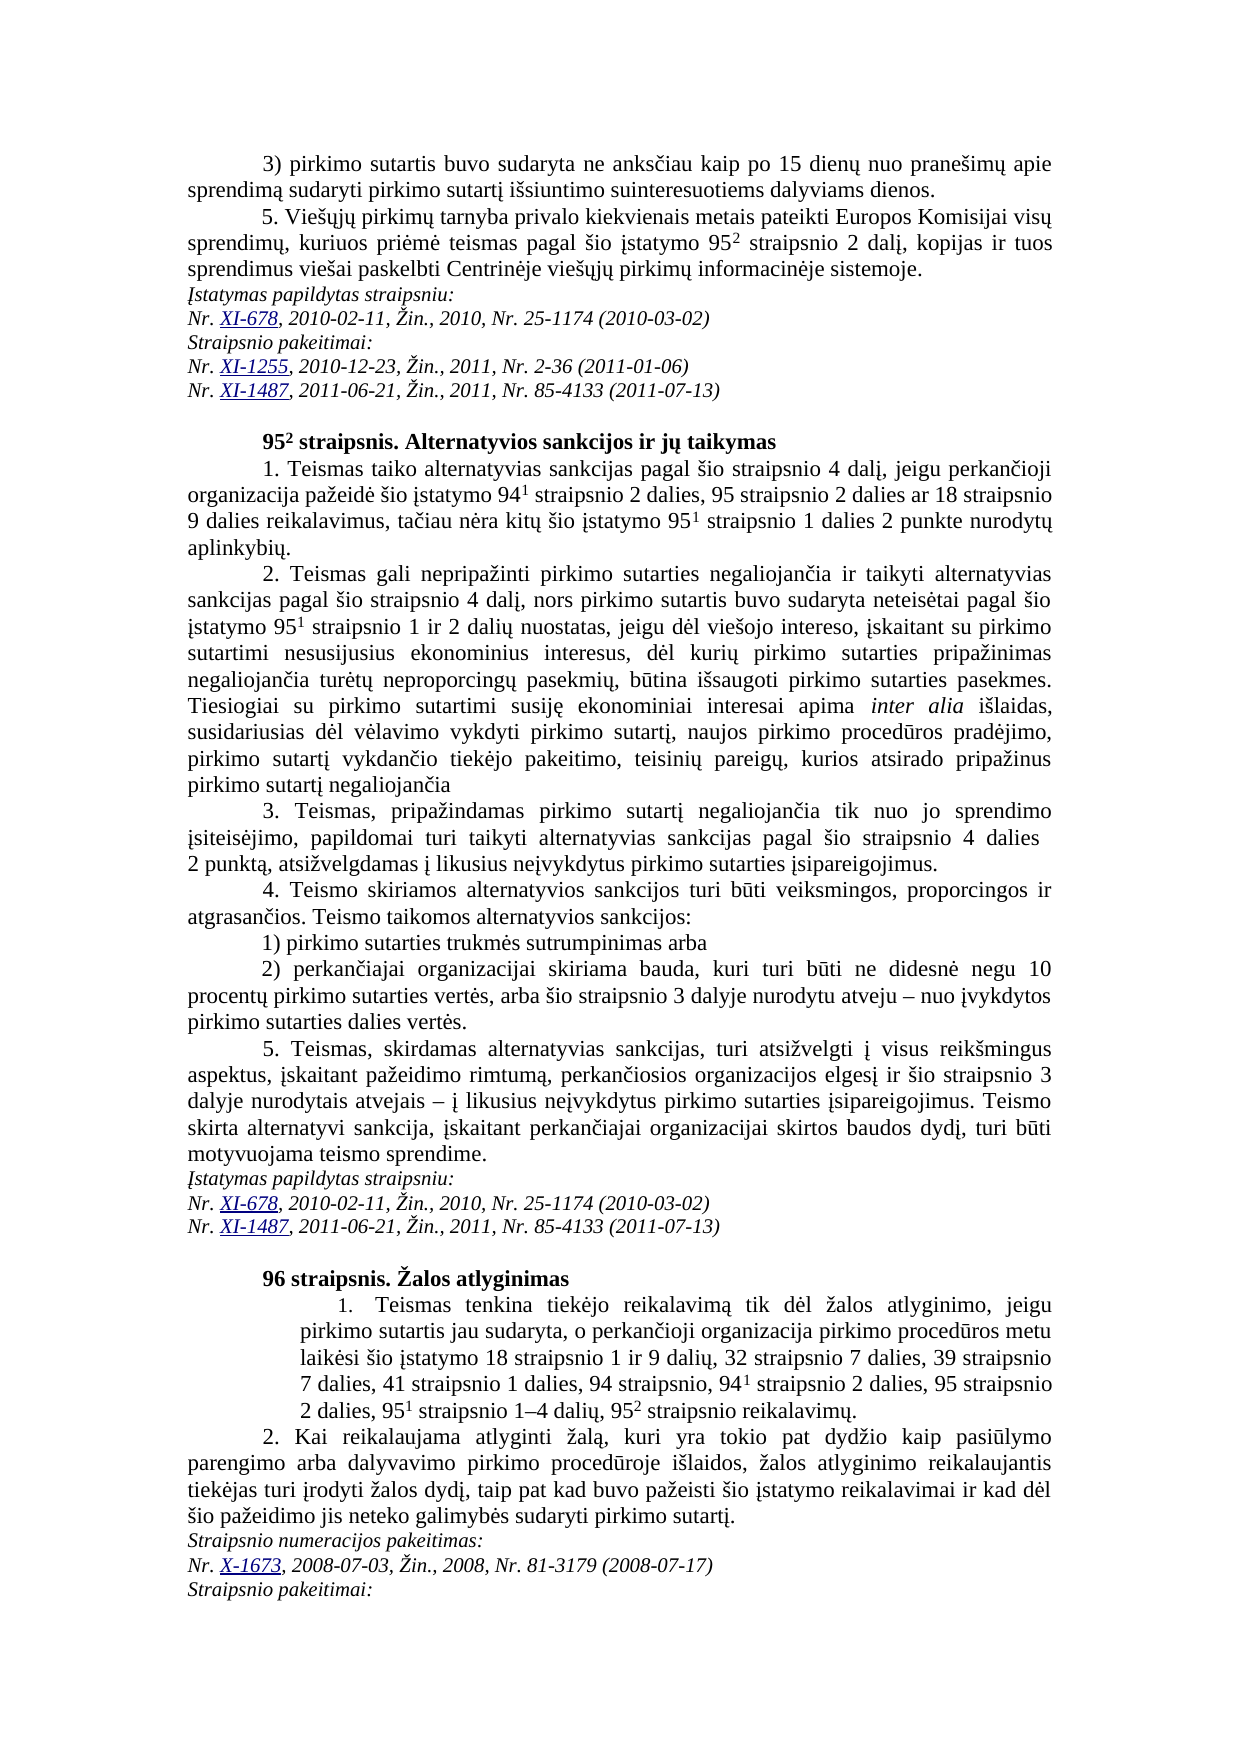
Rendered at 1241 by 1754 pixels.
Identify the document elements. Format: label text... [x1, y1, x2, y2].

text Įstatymas papildytas straipsniu: [187, 282, 1053, 306]
text Nr. XI-678, 2010-02-11, Žin., 2010, Nr. 25-1174 (2010-03-02) [187, 306, 1053, 330]
list 1. Teismas taiko alternatyvias sankcijas pagal šio straipsnio 4 dalį, jeigu perkančioji organizacija pažeidė šio įstatymo 941 straipsnio 2 dalies, 95 straipsnio 2 dalies ar 18 straipsnio 9 dalies reikalavimus, tačiau nėra kitų šio įstatymo 951 straipsnio 1 dalies 2 punkte nurodytų aplinkybių. [187, 455, 1053, 560]
list 1) pirkimo sutarties trukmės sutrumpinimas arba [187, 929, 1053, 956]
text Nr. X-1673, 2008-07-03, Žin., 2008, Nr. 81-3179 (2008-07-17) [187, 1552, 1053, 1577]
text Straipsnio pakeitimai: [187, 1577, 1053, 1601]
text Nr. XI-1487, 2011-06-21, Žin., 2011, Nr. 85-4133 (2011-07-13) [187, 378, 1053, 402]
list 2) perkančiajai organizacijai skiriama bauda, kuri turi būti ne didesnė negu 10 procentų pirkimo sutarties vertės, arba šio straipsnio 3 dalyje nurodytu atveju – nuo įvykdytos pirkimo sutarties dalies vertės. [187, 956, 1053, 1034]
list 3) pirkimo sutartis buvo sudaryta ne anksčiau kaip po 15 dienų nuo pranešimų apie sprendimą sudaryti pirkimo sutartį išsiuntimo suinteresuotiems dalyviams dienos. [187, 150, 1053, 203]
list 5. Viešųjų pirkimų tarnyba privalo kiekvienais metais pateikti Europos Komisijai visų sprendimų, kuriuos priėmė teismas pagal šio įstatymo 952 straipsnio 2 dalį, kopijas ir tuos sprendimus viešai paskelbti Centrinėje viešųjų pirkimų informacinėje sistemoje. [187, 203, 1053, 282]
text Įstatymas papildytas straipsniu: [187, 1166, 1053, 1190]
list 4. Teismo skiriamos alternatyvios sankcijos turi būti veiksmingos, proporcingos ir atgrasančios. Teismo taikomos alternatyvios sankcijos: [187, 876, 1053, 929]
text 2. Kai reikalaujama atlyginti žalą, kuri yra tokio pat dydžio kaip pasiūlymo parengimo arba dalyvavimo pirkimo procedūroje išlaidos, žalos atlyginimo reikalaujantis tiekėjas turi įrodyti žalos dydį, taip pat kad buvo pažeisti šio įstatymo reikalavimai ir kad dėl šio pažeidimo jis neteko galimybės sudaryti pirkimo sutartį. [187, 1423, 1053, 1528]
text 952 straipsnis. Alternatyvios sankcijos ir jų taikymas [187, 428, 1053, 455]
text Nr. XI-678, 2010-02-11, Žin., 2010, Nr. 25-1174 (2010-03-02) [187, 1190, 1053, 1214]
text Nr. XI-1255, 2010-12-23, Žin., 2011, Nr. 2-36 (2011-01-06) [187, 354, 1053, 378]
list 3. Teismas, pripažindamas pirkimo sutartį negaliojančia tik nuo jo sprendimo įsiteisėjimo, papildomai turi taikyti alternatyvias sankcijas pagal šio straipsnio 4 dalies 2 punktą, atsižvelgdamas į likusius neįvykdytus pirkimo sutarties įsipareigojimus. [187, 797, 1053, 876]
text Straipsnio numeracijos pakeitimas: [187, 1528, 1053, 1552]
text 5. Teismas, skirdamas alternatyvias sankcijas, turi atsižvelgti į visus reikšmingus aspektus, įskaitant pažeidimo rimtumą, perkančiosios organizacijos elgesį ir šio straipsnio 3 dalyje nurodytais atvejais – į likusius neįvykdytus pirkimo sutarties įsipareigojimus. Teismo skirta alternatyvi sankcija, įskaitant perkančiajai organizacijai skirtos baudos dydį, turi būti motyvuojama teismo sprendime. [187, 1034, 1053, 1166]
text Straipsnio pakeitimai: [187, 330, 1053, 354]
text 96 straipsnis. Žalos atlyginimas [187, 1265, 1053, 1291]
list Teismas tenkina tiekėjo reikalavimą tik dėl žalos atlyginimo, jeigu pirkimo sutartis jau sudaryta, o perkančioji organizacija pirkimo procedūros metu laikėsi šio įstatymo 18 straipsnio 1 ir 9 dalių, 32 straipsnio 7 dalies, 39 straipsnio 7 dalies, 41 straipsnio 1 dalies, 94 straipsnio, 941 straipsnio 2 dalies, 95 straipsnio 2 dalies, 951 straipsnio 1–4 dalių, 952 straipsnio reikalavimų. [262, 1291, 1053, 1423]
text Nr. XI-1487, 2011-06-21, Žin., 2011, Nr. 85-4133 (2011-07-13) [187, 1214, 1053, 1238]
text 2. Teismas gali nepripažinti pirkimo sutarties negaliojančia ir taikyti alternatyvias sankcijas pagal šio straipsnio 4 dalį, nors pirkimo sutartis buvo sudaryta neteisėtai pagal šio įstatymo 951 straipsnio 1 ir 2 dalių nuostatas, jeigu dėl viešojo intereso, įskaitant su pirkimo sutartimi nesusijusius ekonominius interesus, dėl kurių pirkimo sutarties pripažinimas negaliojančia turėtų neproporcingų pasekmių, būtina išsaugoti pirkimo sutarties pasekmes. Tiesiogiai su pirkimo sutartimi susiję ekonominiai interesai apima inter alia išlaidas, susidariusias dėl vėlavimo vykdyti pirkimo sutartį, naujos pirkimo procedūros pradėjimo, pirkimo sutartį vykdančio tiekėjo pakeitimo, teisinių pareigų, kurios atsirado pripažinus pirkimo sutartį negaliojančia [187, 560, 1053, 797]
